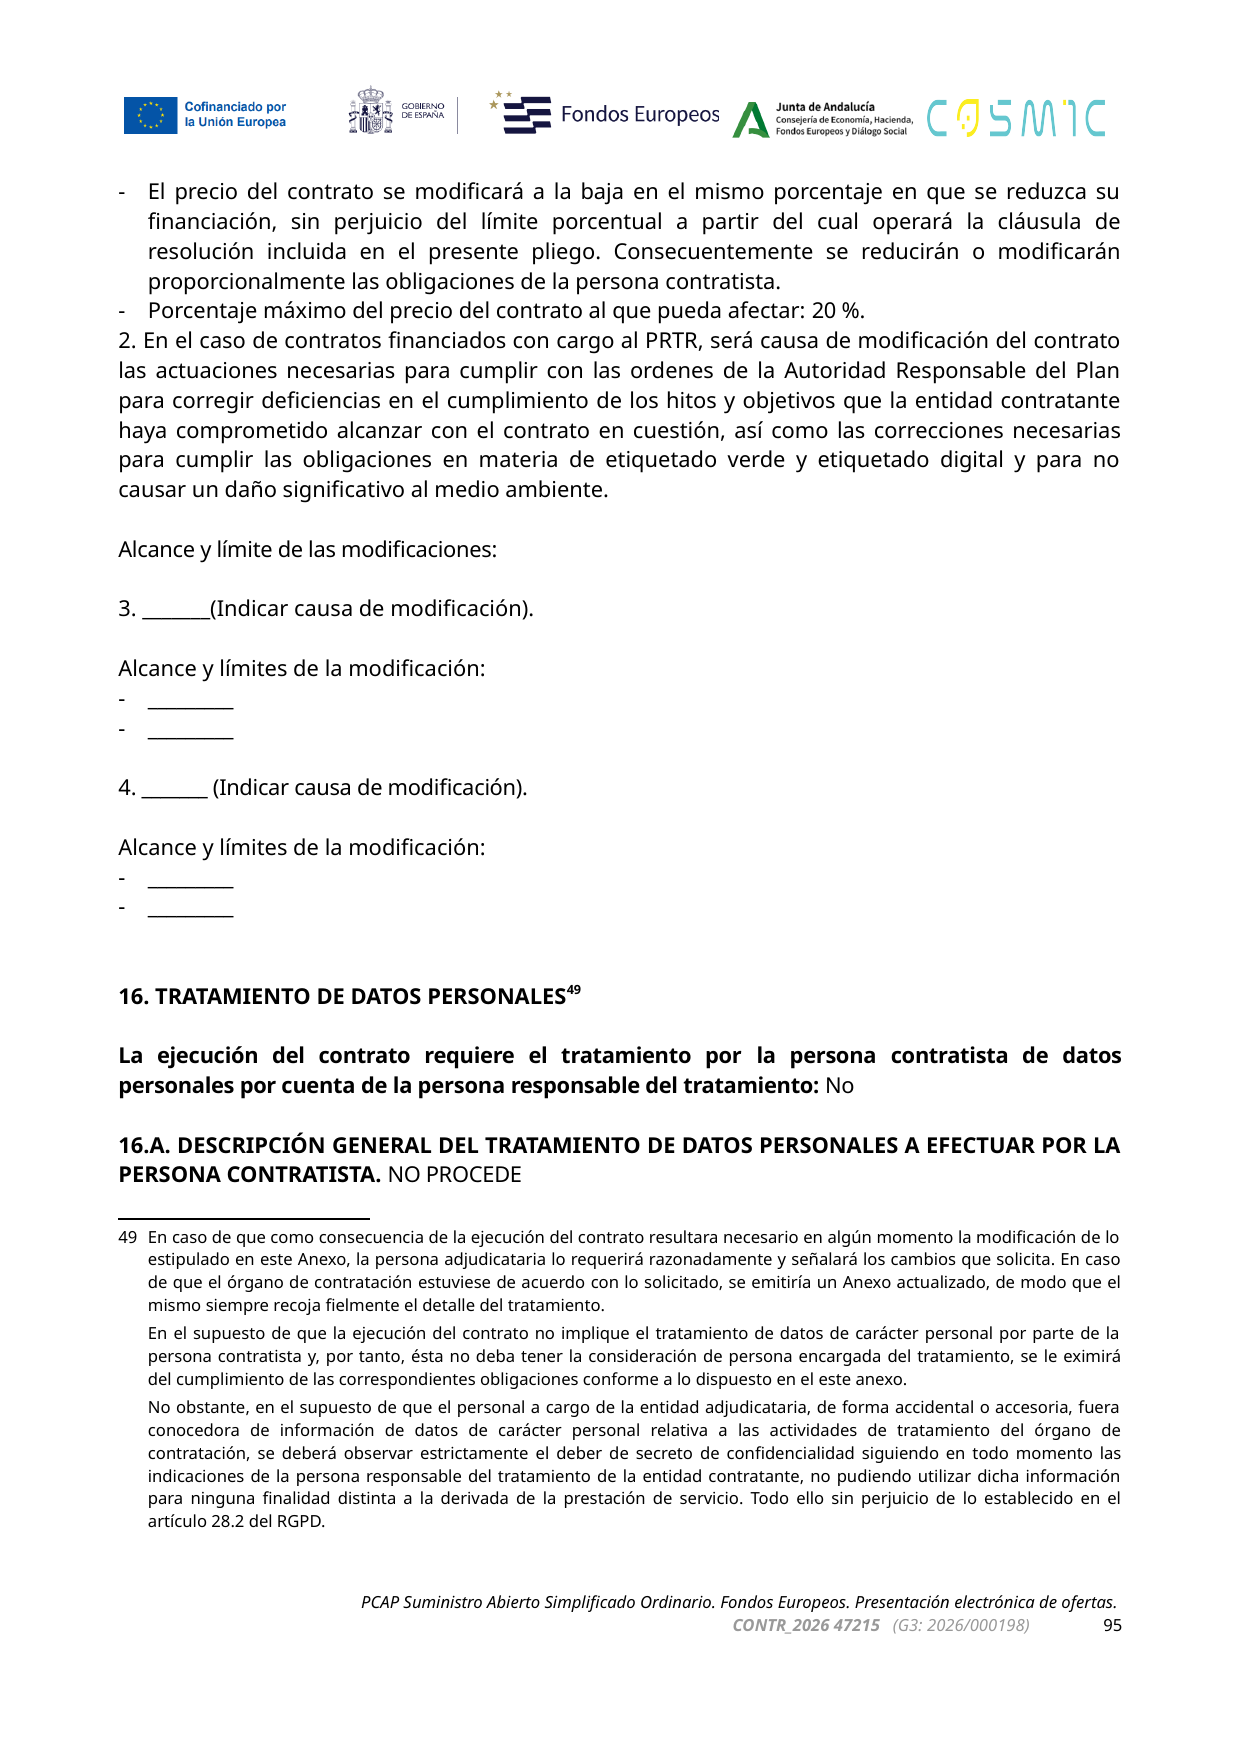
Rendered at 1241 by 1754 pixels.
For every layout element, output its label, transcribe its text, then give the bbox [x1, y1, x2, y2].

text - _________ [118, 713, 1122, 742]
text 2. En el caso de contratos financiados con cargo al PRTR, será causa de modificación del contrato las actuaciones necesarias para cumplir con las ordenes de la Autoridad Responsable del Plan para corregir deficiencias en el cumplimiento de los hitos y objetivos que la entidad contratante haya comprometido alcanzar con el contrato en cuestión, así como las correcciones necesarias para cumplir las obligaciones en materia de etiquetado verde y etiquetado digital y para no causar un daño significativo al medio ambiente. [118, 325, 1122, 504]
text En caso de que como consecuencia de la ejecución del contrato resultara necesario en algún momento la modificación de lo estipulado en este Anexo, la persona adjudicataria lo requerirá razonadamente y señalará los cambios que solicita. En caso de que el órgano de contratación estuviese de acuerdo con lo solicitado, se emitiría un Anexo actualizado, de modo que el mismo siempre recoja fielmente el detalle del tratamiento. [118, 1225, 1122, 1316]
picture [104, 69, 918, 142]
text - _________ [118, 891, 1122, 921]
text 16.A. DESCRIPCIÓN GENERAL DEL TRATAMIENTO DE DATOS PERSONALES A EFECTUAR POR LA PERSONA CONTRATISTA. NO PROCEDE [118, 1130, 1122, 1189]
text - _________ [118, 862, 1122, 891]
text 16. TRATAMIENTO DE DATOS PERSONALES [118, 981, 1122, 1011]
text - El precio del contrato se modificará a la baja en el mismo porcentaje en que se reduzca su financiación, sin perjuicio del límite porcentual a partir del cual operará la cláusula de resolución incluida en el presente pliego. Consecuentemente se reducirán o modificarán proporcionalmente las obligaciones de la persona contratista. [118, 176, 1122, 296]
text - Porcentaje máximo del precio del contrato al que pueda afectar: 20 %. [118, 296, 1122, 325]
text - _________ [118, 683, 1122, 713]
text Alcance y límite de las modificaciones: [118, 534, 1122, 564]
text Alcance y límites de la modificación: [118, 832, 1122, 862]
text En el supuesto de que la ejecución del contrato no implique el tratamiento de datos de carácter personal por parte de la persona contratista y, por tanto, ésta no deba tener la consideración de persona encargada del tratamiento, se le eximirá del cumplimiento de las correspondientes obligaciones conforme a lo dispuesto en el este anexo. [118, 1322, 1122, 1390]
picture [927, 99, 1105, 137]
text 4. _______ (Indicar causa de modificación). [118, 772, 1122, 802]
text Alcance y límites de la modificación: [118, 653, 1122, 683]
text 3. _______(Indicar causa de modificación). [118, 593, 1122, 623]
text No obstante, en el supuesto de que el personal a cargo de la entidad adjudicataria, de forma accidental o accesoria, fuera conocedora de información de datos de carácter personal relativa a las actividades de tratamiento del órgano de contratación, se deberá observar estrictamente el deber de secreto de confidencialidad siguiendo en todo momento las indicaciones de la persona responsable del tratamiento de la entidad contratante, no pudiendo utilizar dicha información para ninguna finalidad distinta a la derivada de la prestación de servicio. Todo ello sin perjuicio de lo establecido en el artículo 28.2 del RGPD. [118, 1396, 1122, 1532]
text La ejecución del contrato requiere el tratamiento por la persona contratista de datos personales por cuenta de la persona responsable del tratamiento: No [118, 1040, 1122, 1100]
